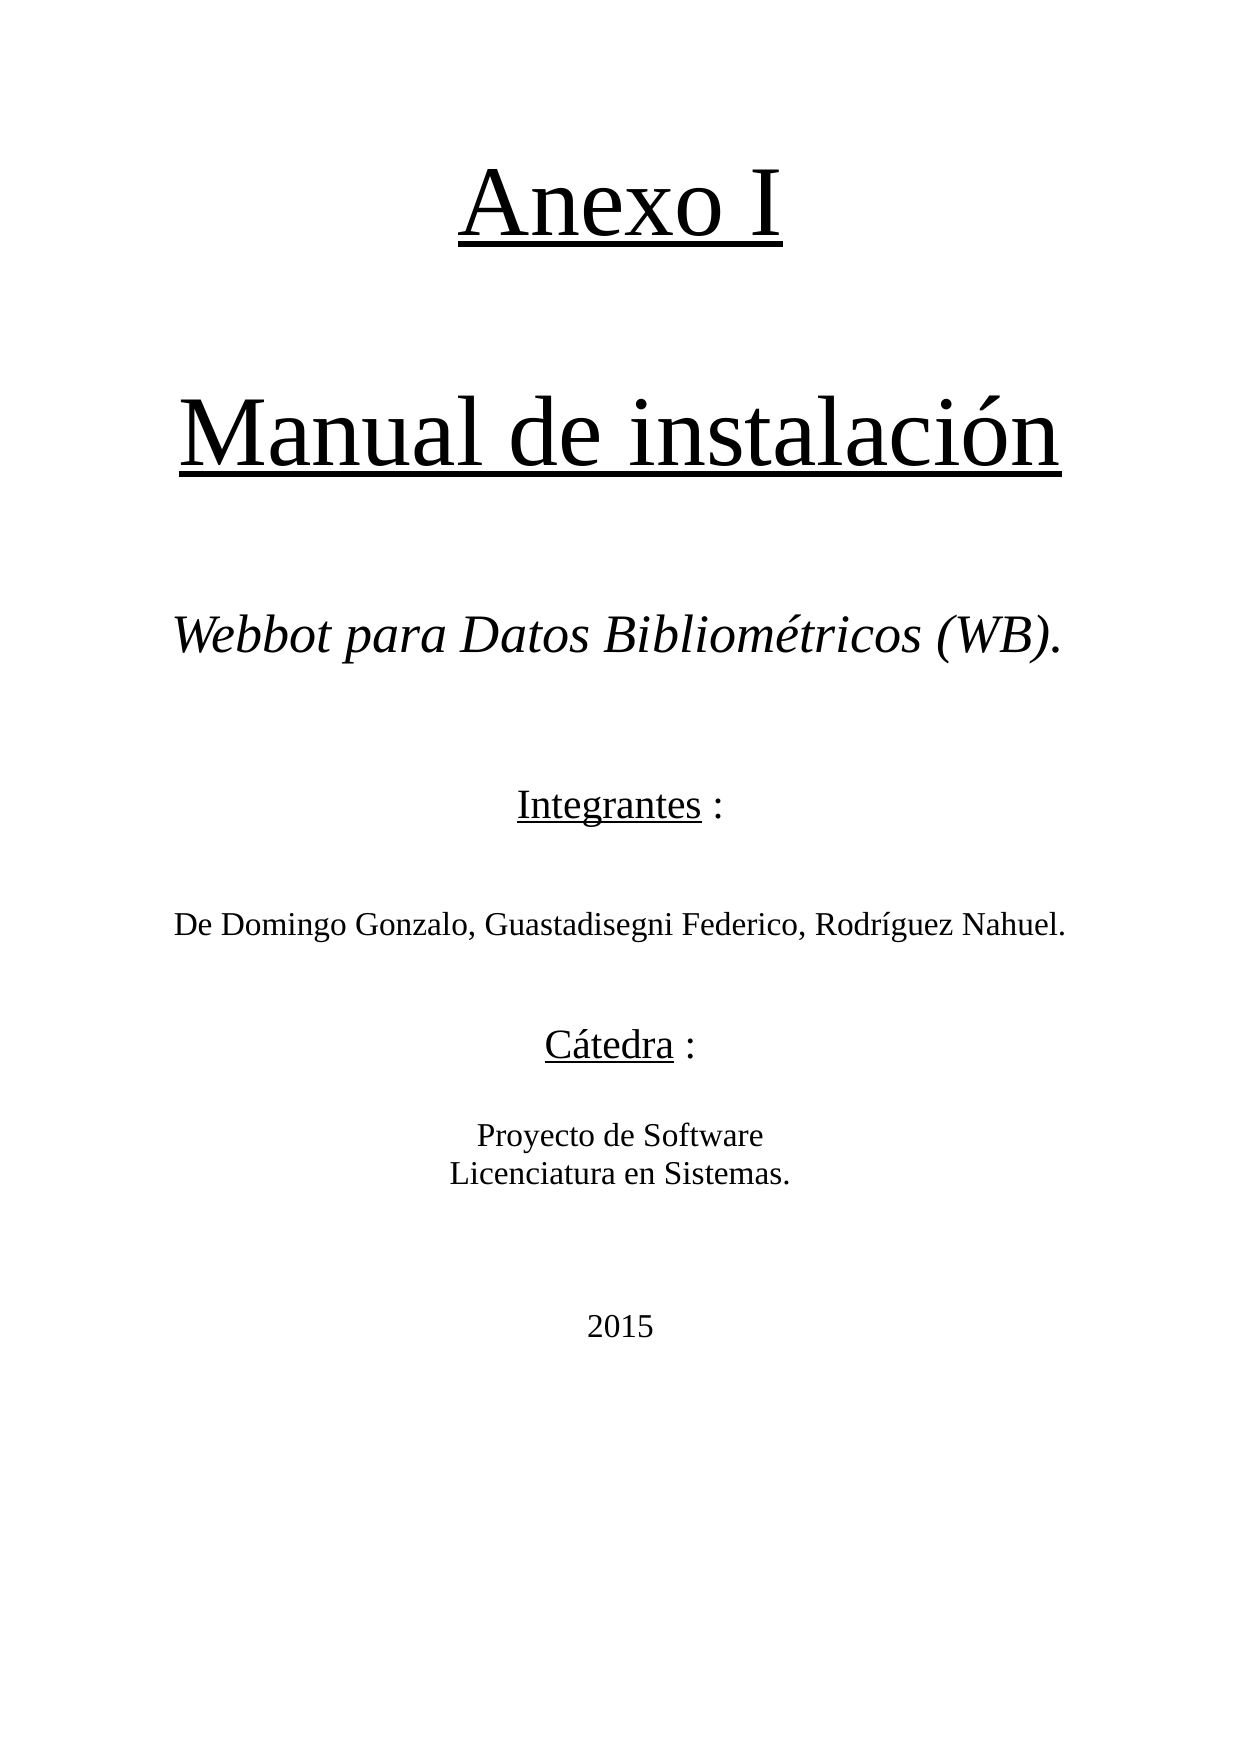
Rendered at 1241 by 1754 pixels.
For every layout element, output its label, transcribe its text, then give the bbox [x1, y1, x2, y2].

text 2015 [118, 1307, 1122, 1345]
text De Domingo Gonzalo, Guastadisegni Federico, Rodríguez Nahuel. [118, 904, 1122, 942]
text Licenciatura en Sistemas. [118, 1153, 1122, 1192]
text Manual de instalación [118, 372, 1122, 487]
text Proyecto de Software [118, 1115, 1122, 1153]
text Cátedra : [118, 1019, 1122, 1067]
text Anexo I [118, 142, 1122, 257]
text Webbot para Datos Bibliométricos (WB). [118, 602, 1122, 664]
text Integrantes : [118, 779, 1122, 827]
